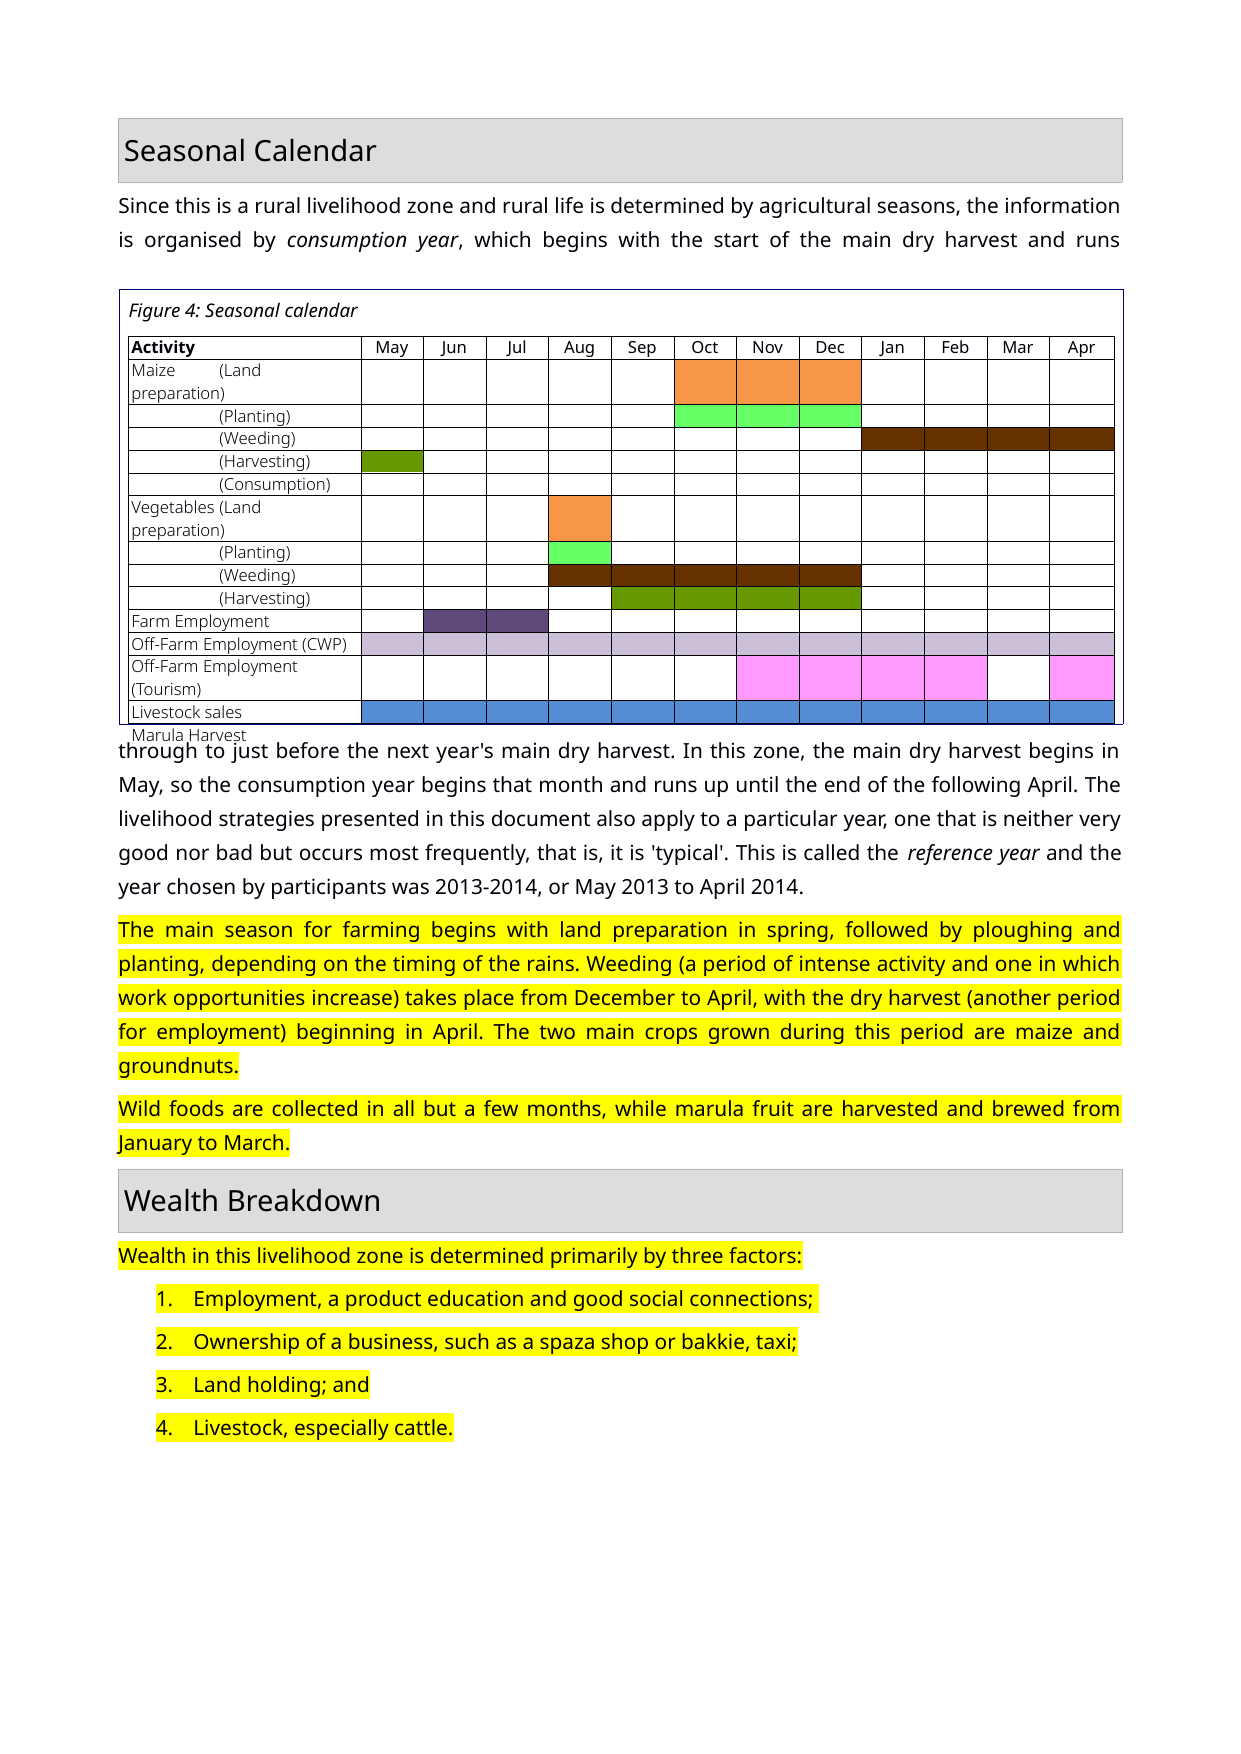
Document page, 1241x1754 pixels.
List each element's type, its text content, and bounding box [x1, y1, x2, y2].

table_cell [862, 633, 924, 655]
table_cell [487, 474, 548, 495]
table_cell [424, 405, 486, 427]
table_cell [612, 428, 674, 450]
table_cell [988, 428, 1049, 450]
table_cell [612, 565, 674, 586]
table_cell [487, 405, 548, 427]
table_cell [925, 633, 987, 655]
table_cell [612, 360, 674, 404]
table_cell [800, 405, 861, 427]
table_cell (Weeding) [129, 565, 361, 586]
table_cell Maize (Land preparation) [129, 360, 361, 404]
table_cell [487, 587, 548, 609]
table_cell [737, 451, 799, 472]
table_cell [612, 633, 674, 655]
list Land holding; and [156, 1370, 1122, 1399]
table_cell (Harvesting) [129, 587, 361, 609]
table_cell [862, 542, 924, 564]
text Wild foods are collected in all but a few months, while marula fruit are harvested and brewed from January to March. [118, 1094, 1122, 1157]
table_cell (Planting) [129, 405, 361, 427]
table_cell [737, 610, 799, 632]
table_cell [1050, 587, 1114, 609]
table_cell [487, 610, 548, 632]
table_cell [487, 360, 548, 404]
table_cell [925, 565, 987, 586]
table_cell [862, 360, 924, 404]
table_cell [988, 633, 1049, 655]
table_cell [1050, 428, 1114, 450]
table_cell [675, 542, 736, 564]
table_cell [675, 701, 736, 723]
table_cell [1050, 701, 1114, 723]
table_cell [487, 701, 548, 723]
table_header Aug [549, 337, 611, 358]
table_header Activity [129, 337, 361, 358]
table_cell Off-Farm Employment (Tourism) [129, 656, 361, 700]
table_cell [549, 428, 611, 450]
table_cell [737, 360, 799, 404]
table_cell [1050, 360, 1114, 404]
table_cell [1050, 496, 1114, 541]
table_cell [549, 405, 611, 427]
table_cell [549, 656, 611, 700]
table_header Jun [424, 337, 486, 358]
table_cell [925, 451, 987, 472]
list Livestock, especially cattle. [156, 1413, 1122, 1442]
table_cell [800, 474, 861, 495]
table_cell [925, 360, 987, 404]
table_cell [675, 474, 736, 495]
table_cell [737, 633, 799, 655]
table_header Jul [487, 337, 548, 358]
table_cell [925, 496, 987, 541]
table_cell [1050, 451, 1114, 472]
table_cell [362, 360, 423, 404]
table_cell [737, 496, 799, 541]
table_cell [362, 701, 423, 723]
table_cell [862, 656, 924, 700]
table_cell [925, 542, 987, 564]
table_cell [487, 633, 548, 655]
table_cell Farm Employment [129, 610, 361, 632]
table_cell [675, 496, 736, 541]
table_cell [362, 474, 423, 495]
table_cell [549, 451, 611, 472]
table_cell Vegetables (Land preparation) [129, 496, 361, 541]
table_cell (Planting) [129, 542, 361, 564]
table_cell [612, 474, 674, 495]
table_cell [612, 701, 674, 723]
table_cell [862, 405, 924, 427]
table_cell [925, 474, 987, 495]
table_cell [424, 565, 486, 586]
table_cell [424, 701, 486, 723]
table_cell [988, 701, 1049, 723]
table_cell [737, 428, 799, 450]
table_cell [862, 474, 924, 495]
table_cell [800, 587, 861, 609]
table_cell [487, 656, 548, 700]
table_cell [424, 451, 486, 472]
table_cell [988, 451, 1049, 472]
table_cell [1050, 633, 1114, 655]
table_cell [612, 587, 674, 609]
table_header May [362, 337, 423, 358]
table_cell [675, 405, 736, 427]
table_cell [362, 542, 423, 564]
text Since this is a rural livelihood zone and rural life is determined by agricultural seasons, the information is organised by consumption year, which begins with the start of the main dry harvest and runs through to just before the next year's main dry harvest. In this zone, the main dry harvest begins in May, so the consumption year begins that month and runs up until the end of the following April. The livelihood strategies presented in this document also apply to a particular year, one that is neither very good nor bad but occurs most frequently, that is, it is 'typical'. This is called the reference year and the year chosen by participants was 2013-2014, or May 2013 to April 2014. [118, 191, 1122, 901]
table_cell [362, 428, 423, 450]
table_cell [1050, 610, 1114, 632]
table_header Oct [675, 337, 736, 358]
table_cell [424, 656, 486, 700]
table_cell [1050, 542, 1114, 564]
table_cell (Consumption) [129, 474, 361, 495]
table_cell [675, 610, 736, 632]
table_cell [362, 565, 423, 586]
table_cell [612, 496, 674, 541]
table_cell [862, 565, 924, 586]
table_cell [675, 633, 736, 655]
table_cell [862, 610, 924, 632]
table_cell [424, 542, 486, 564]
table_cell [988, 587, 1049, 609]
table_cell [925, 656, 987, 700]
table_cell [424, 428, 486, 450]
table_cell [988, 496, 1049, 541]
table_cell [925, 701, 987, 723]
table_cell [988, 474, 1049, 495]
table_cell [988, 360, 1049, 404]
table_cell [800, 610, 861, 632]
table_cell [549, 610, 611, 632]
table_cell [988, 405, 1049, 427]
table_cell [862, 496, 924, 541]
table_cell [800, 565, 861, 586]
table_cell [612, 610, 674, 632]
table_cell [737, 474, 799, 495]
table_cell [362, 451, 423, 472]
table_cell [988, 542, 1049, 564]
table_cell [988, 610, 1049, 632]
table_cell [675, 656, 736, 700]
table_cell (Weeding) [129, 428, 361, 450]
table_cell [1050, 656, 1114, 700]
table_cell [487, 428, 548, 450]
table_cell [925, 610, 987, 632]
table_cell [549, 496, 611, 541]
table_cell (Harvesting) [129, 451, 361, 472]
table_cell [800, 701, 861, 723]
text Figure 4: Seasonal calendar [128, 298, 1114, 323]
table_header Seasonal Calendar [119, 119, 1122, 182]
table_header Jan [862, 337, 924, 358]
table_cell [675, 360, 736, 404]
table_cell [737, 565, 799, 586]
table_cell [362, 587, 423, 609]
table_cell [675, 428, 736, 450]
table_cell [487, 496, 548, 541]
table_cell [1050, 565, 1114, 586]
table_cell Livestock sales [129, 701, 361, 723]
table_cell [862, 451, 924, 472]
table_cell [1050, 405, 1114, 427]
table_cell [487, 565, 548, 586]
table_cell [362, 496, 423, 541]
table_cell [675, 587, 736, 609]
table_header Sep [612, 337, 674, 358]
table_cell [925, 428, 987, 450]
table_cell [1050, 474, 1114, 495]
table_cell [800, 428, 861, 450]
table_cell [362, 633, 423, 655]
table_header Apr [1050, 337, 1114, 358]
table_cell Off-Farm Employment (CWP) [129, 633, 361, 655]
table_cell [487, 451, 548, 472]
table_cell [737, 542, 799, 564]
table_cell [362, 610, 423, 632]
table_cell [800, 451, 861, 472]
table_cell [612, 405, 674, 427]
table_cell [988, 656, 1049, 700]
list Ownership of a business, such as a spaza shop or bakkie, taxi; [156, 1327, 1122, 1356]
table_header Wealth Breakdown [119, 1170, 1122, 1232]
table_cell [800, 542, 861, 564]
table_header Dec [800, 337, 861, 358]
table_cell [800, 360, 861, 404]
table_cell [424, 496, 486, 541]
table_cell [925, 587, 987, 609]
table_cell [675, 565, 736, 586]
table_cell [549, 701, 611, 723]
table_cell [549, 474, 611, 495]
table_cell [424, 610, 486, 632]
table_cell [487, 542, 548, 564]
table_cell [549, 633, 611, 655]
table_header Mar [988, 337, 1049, 358]
table_cell [800, 496, 861, 541]
table_cell [675, 451, 736, 472]
table_cell [549, 565, 611, 586]
table_cell [737, 701, 799, 723]
table_cell [424, 633, 486, 655]
table_cell [362, 405, 423, 427]
table_cell [737, 656, 799, 700]
table_cell [925, 405, 987, 427]
table_cell [800, 633, 861, 655]
table_cell [612, 542, 674, 564]
list Employment, a product education and good social connections; [156, 1284, 1122, 1313]
table_cell [612, 656, 674, 700]
table_cell [612, 451, 674, 472]
table_cell [424, 587, 486, 609]
table_cell [549, 587, 611, 609]
text The main season for farming begins with land preparation in spring, followed by ploughing and planting, depending on the timing of the rains. Weeding (a period of intense activity and one in which work opportunities increase) takes place from December to April, with the dry harvest (another period for employment) beginning in April. The two main crops grown during this period are maize and groundnuts. [118, 915, 1122, 1080]
text Wealth in this livelihood zone is determined primarily by three factors: [118, 1241, 1122, 1270]
table_header Nov [737, 337, 799, 358]
table_header Feb [925, 337, 987, 358]
table_cell [737, 587, 799, 609]
table_cell [737, 405, 799, 427]
table_cell [362, 656, 423, 700]
table_cell [800, 656, 861, 700]
table_cell [424, 360, 486, 404]
table_cell [549, 360, 611, 404]
table_cell [862, 701, 924, 723]
table_cell [424, 474, 486, 495]
table_cell [862, 587, 924, 609]
table_cell [988, 565, 1049, 586]
